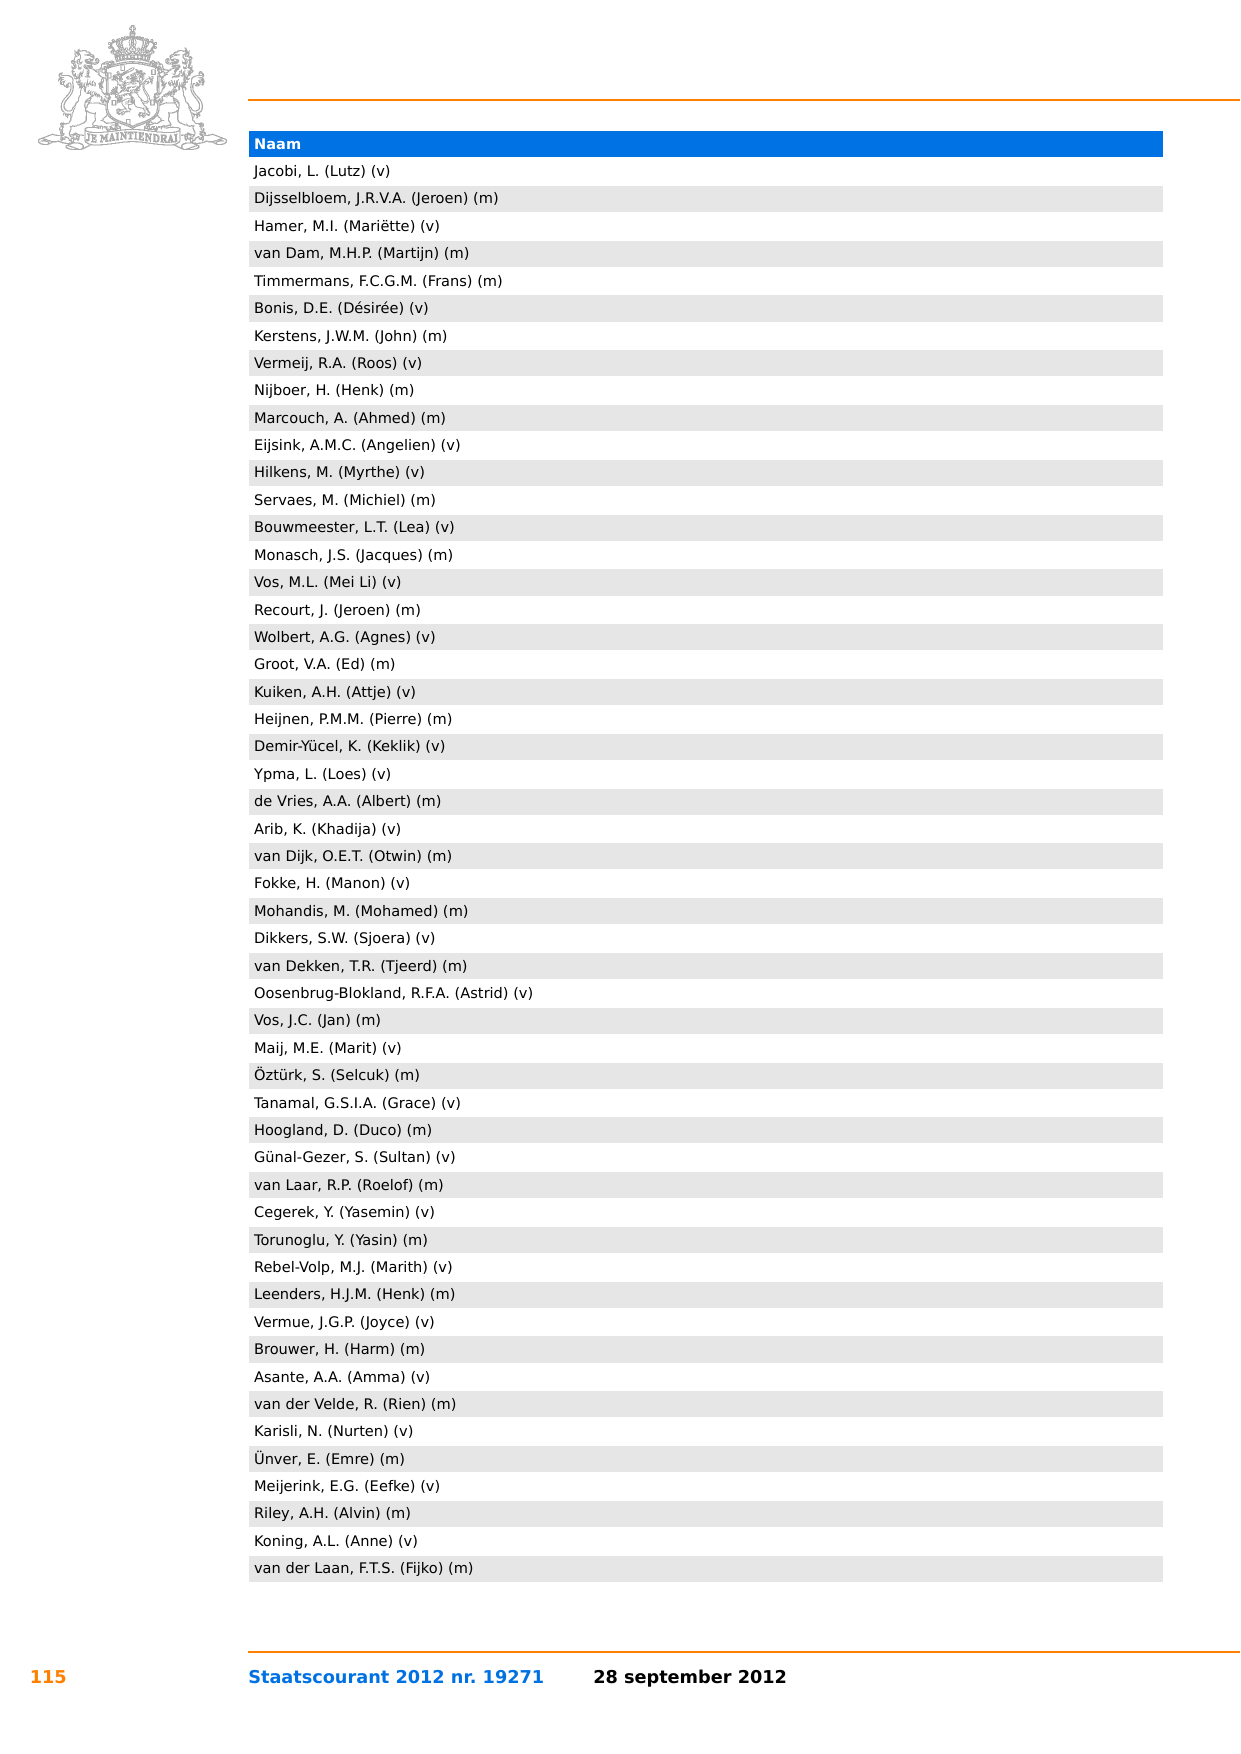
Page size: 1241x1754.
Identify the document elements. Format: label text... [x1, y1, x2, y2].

table_cell Jacobi, L. (Lutz) (v) [249, 158, 1163, 185]
table_cell Koning, A.L. (Anne) (v) [249, 1528, 1163, 1554]
table_cell Leenders, H.J.M. (Henk) (m) [249, 1282, 1163, 1308]
table_cell Hamer, M.I. (Mariëtte) (v) [249, 213, 1163, 239]
table_cell Nijboer, H. (Henk) (m) [249, 378, 1163, 404]
table_cell Vermue, J.G.P. (Joyce) (v) [249, 1309, 1163, 1335]
picture [38, 25, 227, 150]
table_cell Asante, A.A. (Amma) (v) [249, 1364, 1163, 1390]
table_cell de Vries, A.A. (Albert) (m) [249, 789, 1163, 815]
table_cell van der Velde, R. (Rien) (m) [249, 1391, 1163, 1417]
table_cell Vermeij, R.A. (Roos) (v) [249, 350, 1163, 376]
table_cell van der Laan, F.T.S. (Fijko) (m) [249, 1556, 1163, 1582]
table_cell Hoogland, D. (Duco) (m) [249, 1117, 1163, 1143]
table_cell Riley, A.H. (Alvin) (m) [249, 1501, 1163, 1527]
table_cell Servaes, M. (Michiel) (m) [249, 487, 1163, 513]
table_cell Fokke, H. (Manon) (v) [249, 871, 1163, 897]
table_cell Tanamal, G.S.I.A. (Grace) (v) [249, 1090, 1163, 1116]
table_cell Vos, M.L. (Mei Li) (v) [249, 569, 1163, 596]
table_cell Recourt, J. (Jeroen) (m) [249, 597, 1163, 623]
table_cell Meijerink, E.G. (Eefke) (v) [249, 1473, 1163, 1500]
table_cell Bonis, D.E. (Désirée) (v) [249, 295, 1163, 322]
table_cell Günal-Gezer, S. (Sultan) (v) [249, 1145, 1163, 1171]
table_cell Timmermans, F.C.G.M. (Frans) (m) [249, 268, 1163, 294]
table_cell Groot, V.A. (Ed) (m) [249, 651, 1163, 678]
table_cell Heijnen, P.M.M. (Pierre) (m) [249, 706, 1163, 733]
table_cell van Laar, R.P. (Roelof) (m) [249, 1172, 1163, 1198]
table_cell van Dijk, O.E.T. (Otwin) (m) [249, 843, 1163, 869]
table_cell Monasch, J.S. (Jacques) (m) [249, 542, 1163, 568]
table_cell Wolbert, A.G. (Agnes) (v) [249, 624, 1163, 650]
table_cell Dijsselbloem, J.R.V.A. (Jeroen) (m) [249, 186, 1163, 212]
table_cell Demir-Yücel, K. (Keklik) (v) [249, 734, 1163, 760]
table_cell Torunoglu, Y. (Yasin) (m) [249, 1227, 1163, 1253]
table_cell Ünver, E. (Emre) (m) [249, 1446, 1163, 1472]
table_cell Marcouch, A. (Ahmed) (m) [249, 405, 1163, 431]
table_cell Kuiken, A.H. (Attje) (v) [249, 679, 1163, 705]
table_cell van Dam, M.H.P. (Martijn) (m) [249, 241, 1163, 267]
table_cell Dikkers, S.W. (Sjoera) (v) [249, 925, 1163, 952]
table_cell van Dekken, T.R. (Tjeerd) (m) [249, 953, 1163, 979]
table_cell Vos, J.C. (Jan) (m) [249, 1008, 1163, 1034]
table_cell Oosenbrug-Blokland, R.F.A. (Astrid) (v) [249, 980, 1163, 1007]
table_cell Cegerek, Y. (Yasemin) (v) [249, 1199, 1163, 1226]
table_cell Karisli, N. (Nurten) (v) [249, 1419, 1163, 1445]
table_cell Ypma, L. (Loes) (v) [249, 761, 1163, 787]
table_cell Rebel-Volp, M.J. (Marith) (v) [249, 1254, 1163, 1281]
table_cell Brouwer, H. (Harm) (m) [249, 1336, 1163, 1363]
table_cell Öztürk, S. (Selcuk) (m) [249, 1063, 1163, 1089]
table_cell Mohandis, M. (Mohamed) (m) [249, 898, 1163, 924]
table_cell Bouwmeester, L.T. (Lea) (v) [249, 515, 1163, 541]
table_cell Arib, K. (Khadija) (v) [249, 816, 1163, 842]
table_header Naam [249, 131, 1163, 157]
table_cell Eijsink, A.M.C. (Angelien) (v) [249, 432, 1163, 459]
table_cell Kerstens, J.W.M. (John) (m) [249, 323, 1163, 349]
table_cell Hilkens, M. (Myrthe) (v) [249, 460, 1163, 486]
table_cell Maij, M.E. (Marit) (v) [249, 1035, 1163, 1061]
